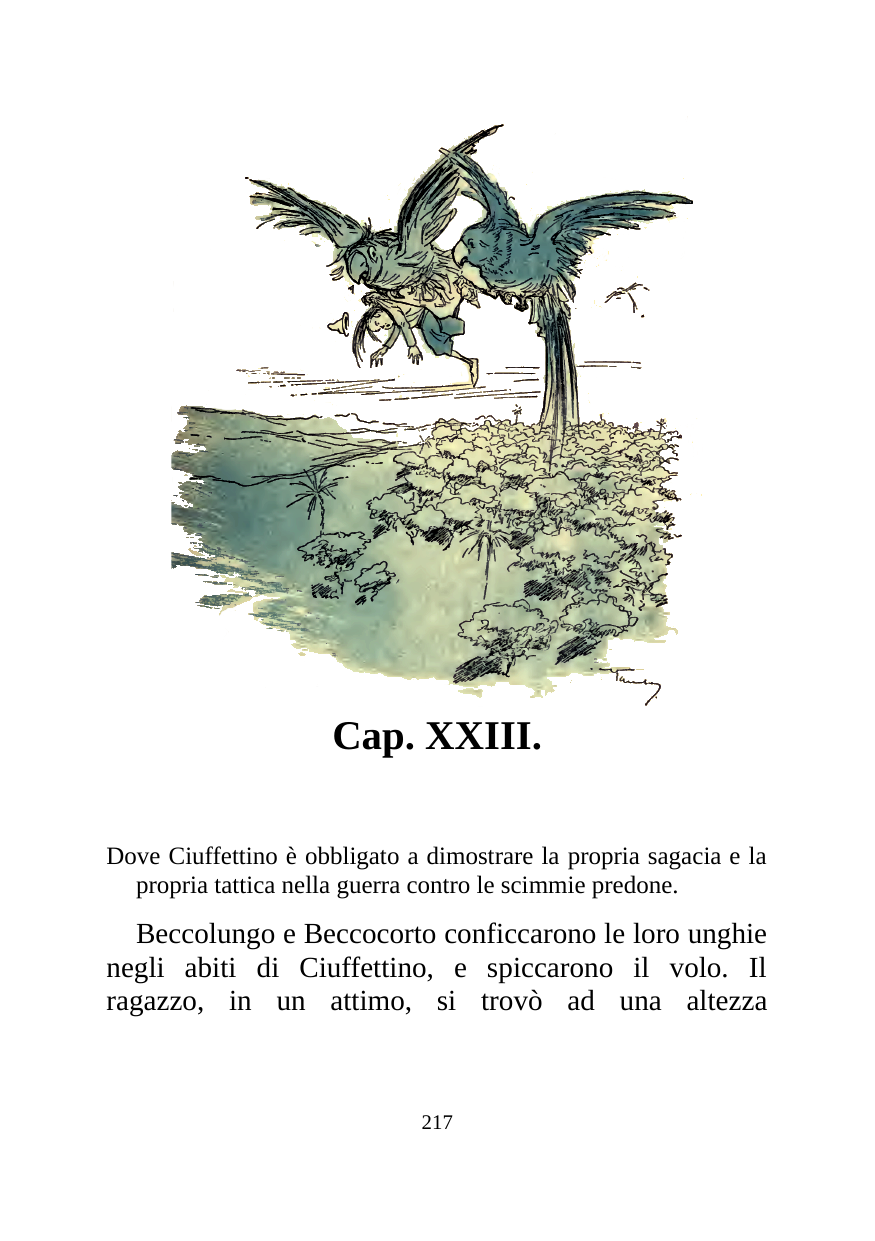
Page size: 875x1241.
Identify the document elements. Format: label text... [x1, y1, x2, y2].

text Dove Ciuffettino è obbligato a dimostrare la propria sagacia e la propria tattica nella guerra contro le scimmie predone. [106, 841, 768, 899]
text Beccolungo e Beccocorto conficcarono le loro unghie negli abiti di Ciuffettino, e spiccarono il volo. Il ragazzo, in un attimo, si trovò ad una altezza [106, 916, 768, 1017]
subtitle Cap. XXIII. [106, 712, 768, 758]
picture [171, 106, 703, 712]
